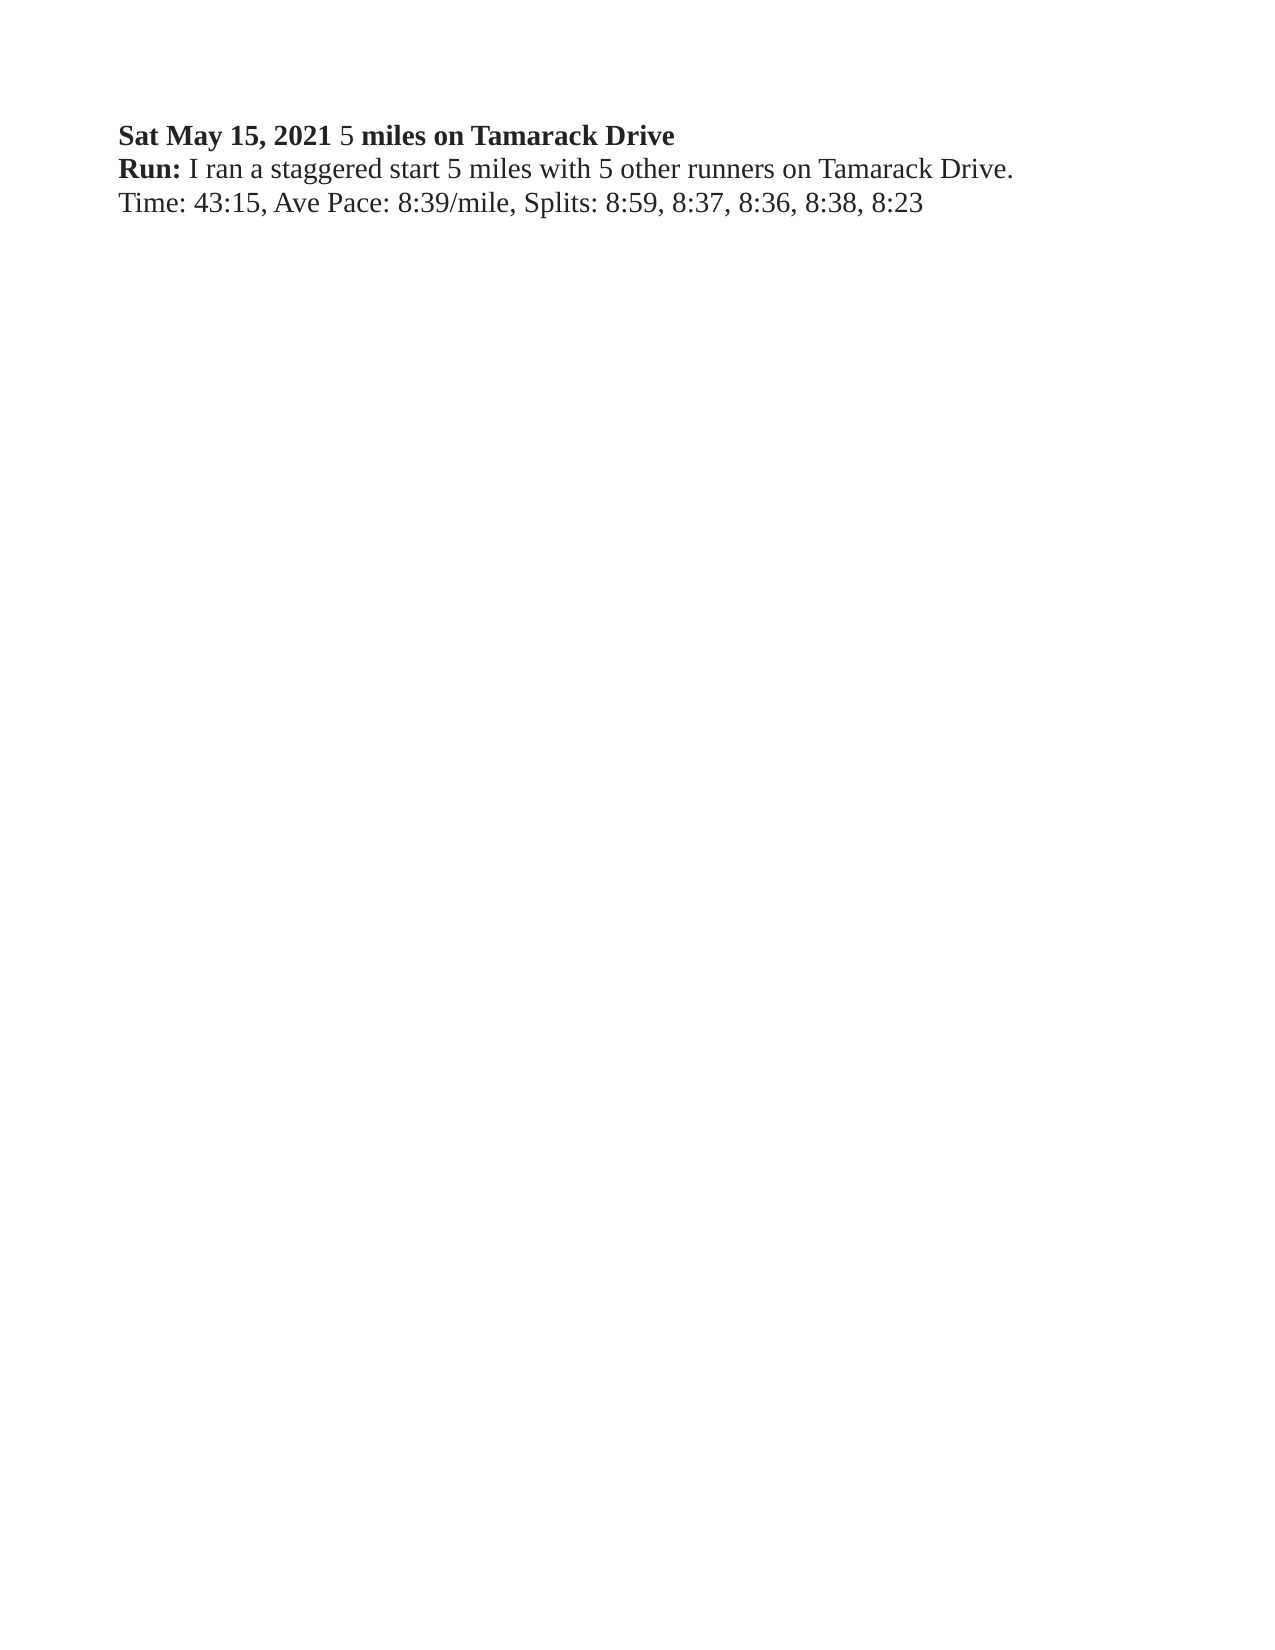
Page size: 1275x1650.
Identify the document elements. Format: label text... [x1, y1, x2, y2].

text Sat May 15, 2021 5 miles on Tamarack Drive [118, 118, 1161, 152]
text Time: 43:15, Ave Pace: 8:39/mile, Splits: 8:59, 8:37, 8:36, 8:38, 8:23 [118, 185, 1161, 219]
text Run: I ran a staggered start 5 miles with 5 other runners on Tamarack Drive. [118, 152, 1161, 185]
